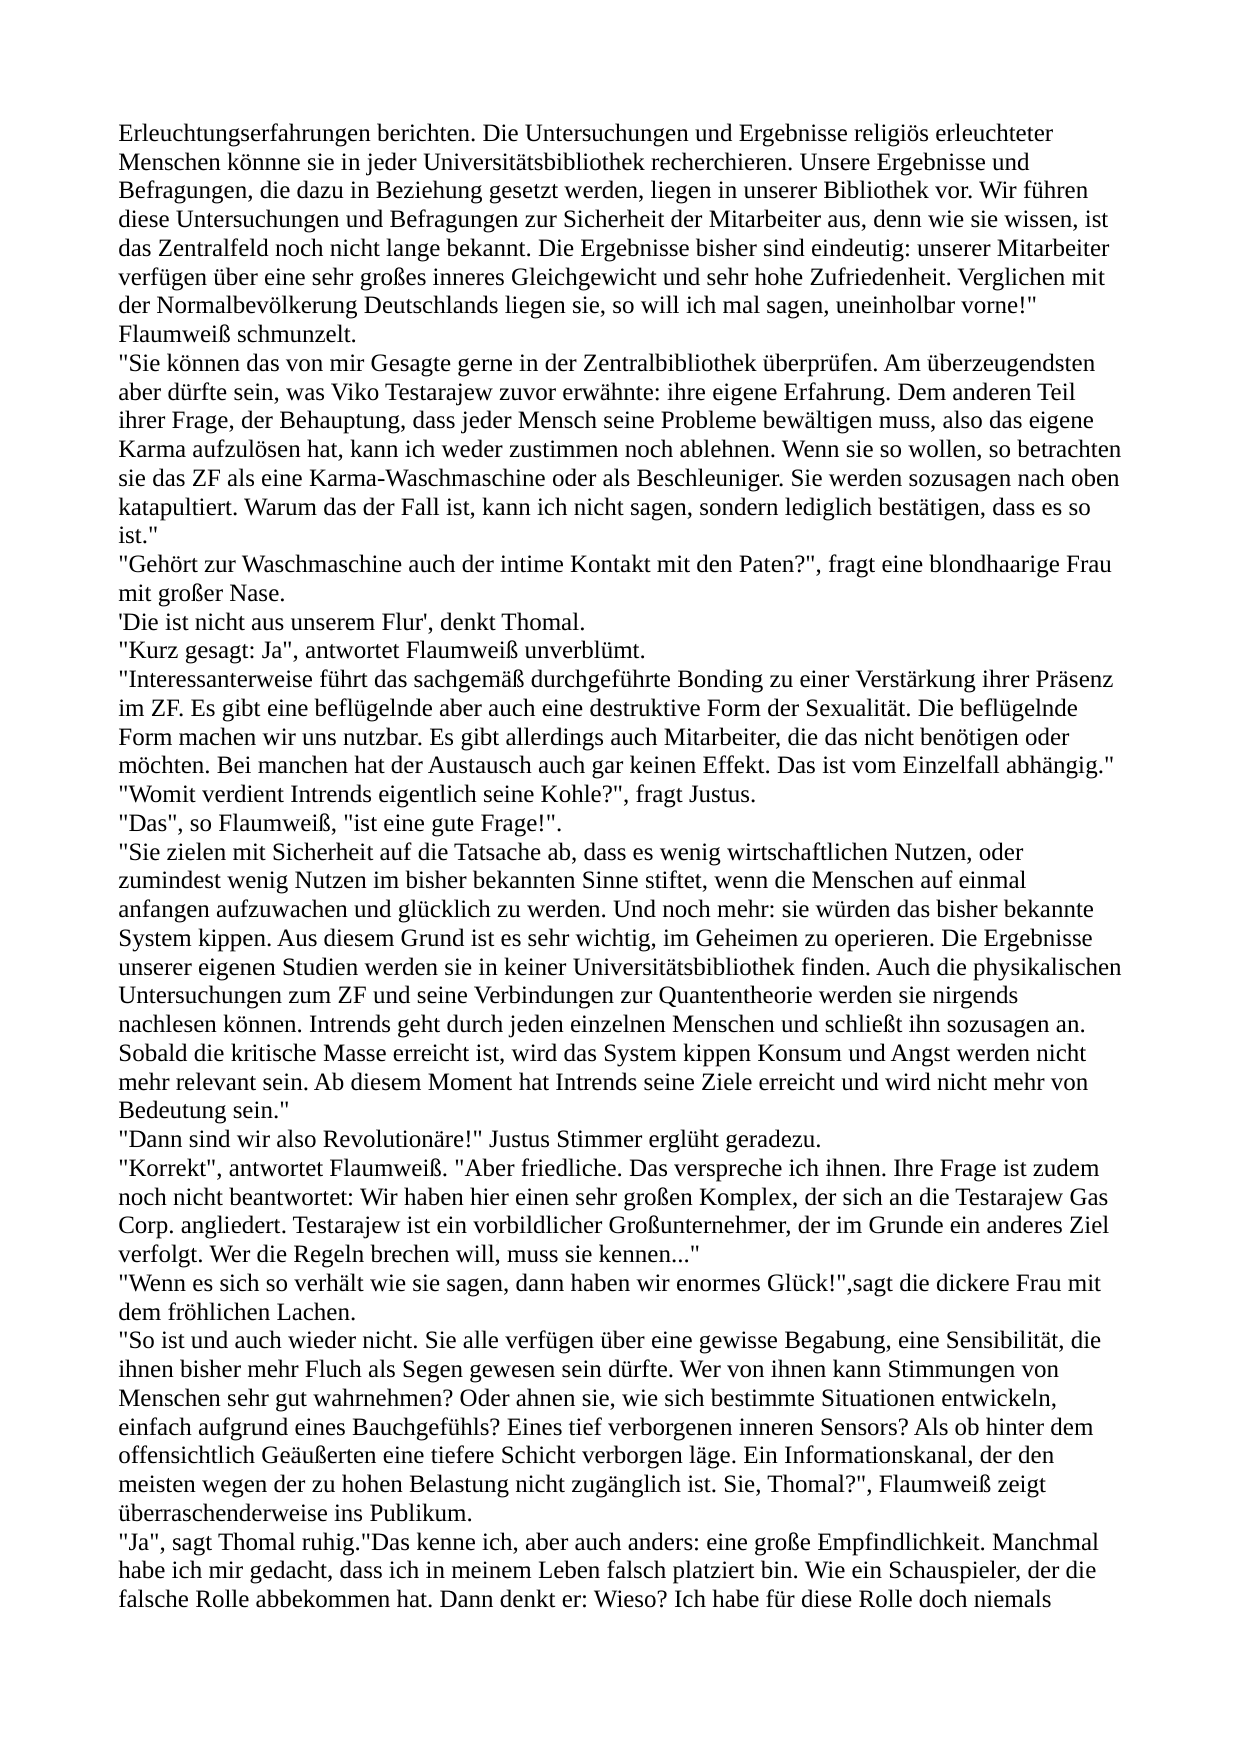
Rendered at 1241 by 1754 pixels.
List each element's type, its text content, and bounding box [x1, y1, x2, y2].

text "Sie zielen mit Sicherheit auf die Tatsache ab, dass es wenig wirtschaftlichen Nutzen, oder zumindest wenig Nutzen im bisher bekannten Sinne stiftet, wenn die Menschen auf einmal anfangen aufzuwachen und glücklich zu werden. Und noch mehr: sie würden das bisher bekannte System kippen. Aus diesem Grund ist es sehr wichtig, im Geheimen zu operieren. Die Ergebnisse unserer eigenen Studien werden sie in keiner Universitätsbibliothek finden. Auch die physikalischen Untersuchungen zum ZF und seine Verbindungen zur Quantentheorie werden sie nirgends nachlesen können. Intrends geht durch jeden einzelnen Menschen und schließt ihn sozusagen an. Sobald die kritische Masse erreicht ist, wird das System kippen Konsum und Angst werden nicht mehr relevant sein. Ab diesem Moment hat Intrends seine Ziele erreicht und wird nicht mehr von Bedeutung sein." [118, 837, 1122, 1124]
text 'Die ist nicht aus unserem Flur', denkt Thomal. [118, 607, 1122, 636]
text Erleuchtungserfahrungen berichten. Die Untersuchungen und Ergebnisse religiös erleuchteter Menschen könnne sie in jeder Universitätsbibliothek recherchieren. Unsere Ergebnisse und Befragungen, die dazu in Beziehung gesetzt werden, liegen in unserer Bibliothek vor. Wir führen diese Untersuchungen und Befragungen zur Sicherheit der Mitarbeiter aus, denn wie sie wissen, ist das Zentralfeld noch nicht lange bekannt. Die Ergebnisse bisher sind eindeutig: unserer Mitarbeiter verfügen über eine sehr großes inneres Gleichgewicht und sehr hohe Zufriedenheit. Verglichen mit der Normalbevölkerung Deutschlands liegen sie, so will ich mal sagen, uneinholbar vorne!" Flaumweiß schmunzelt. [118, 118, 1122, 348]
text "Korrekt", antwortet Flaumweiß. "Aber friedliche. Das verspreche ich ihnen. Ihre Frage ist zudem noch nicht beantwortet: Wir haben hier einen sehr großen Komplex, der sich an die Testarajew Gas Corp. angliedert. Testarajew ist ein vorbildlicher Großunternehmer, der im Grunde ein anderes Ziel verfolgt. Wer die Regeln brechen will, muss sie kennen..." [118, 1153, 1122, 1268]
text "Dann sind wir also Revolutionäre!" Justus Stimmer erglüht geradezu. [118, 1124, 1122, 1153]
text "Kurz gesagt: Ja", antwortet Flaumweiß unverblümt. [118, 636, 1122, 664]
text "Das", so Flaumweiß, "ist eine gute Frage!". [118, 808, 1122, 837]
text "Interessanterweise führt das sachgemäß durchgeführte Bonding zu einer Verstärkung ihrer Präsenz im ZF. Es gibt eine beflügelnde aber auch eine destruktive Form der Sexualität. Die beflügelnde Form machen wir uns nutzbar. Es gibt allerdings auch Mitarbeiter, die das nicht benötigen oder möchten. Bei manchen hat der Austausch auch gar keinen Effekt. Das ist vom Einzelfall abhängig." [118, 664, 1122, 779]
text "Gehört zur Waschmaschine auch der intime Kontakt mit den Paten?", fragt eine blondhaarige Frau mit großer Nase. [118, 549, 1122, 607]
text "So ist und auch wieder nicht. Sie alle verfügen über eine gewisse Begabung, eine Sensibilität, die ihnen bisher mehr Fluch als Segen gewesen sein dürfte. Wer von ihnen kann Stimmungen von Menschen sehr gut wahrnehmen? Oder ahnen sie, wie sich bestimmte Situationen entwickeln, einfach aufgrund eines Bauchgefühls? Eines tief verborgenen inneren Sensors? Als ob hinter dem offensichtlich Geäußerten eine tiefere Schicht verborgen läge. Ein Informationskanal, der den meisten wegen der zu hohen Belastung nicht zugänglich ist. Sie, Thomal?", Flaumweiß zeigt überraschenderweise ins Publikum. [118, 1326, 1122, 1527]
text "Wenn es sich so verhält wie sie sagen, dann haben wir enormes Glück!",sagt die dickere Frau mit dem fröhlichen Lachen. [118, 1268, 1122, 1326]
text "Womit verdient Intrends eigentlich seine Kohle?", fragt Justus. [118, 779, 1122, 808]
text "Ja", sagt Thomal ruhig."Das kenne ich, aber auch anders: eine große Empfindlichkeit. Manchmal habe ich mir gedacht, dass ich in meinem Leben falsch platziert bin. Wie ein Schauspieler, der die falsche Rolle abbekommen hat. Dann denkt er: Wieso? Ich habe für diese Rolle doch niemals [118, 1527, 1122, 1613]
text "Sie können das von mir Gesagte gerne in der Zentralbibliothek überprüfen. Am überzeugendsten aber dürfte sein, was Viko Testarajew zuvor erwähnte: ihre eigene Erfahrung. Dem anderen Teil ihrer Frage, der Behauptung, dass jeder Mensch seine Probleme bewältigen muss, also das eigene Karma aufzulösen hat, kann ich weder zustimmen noch ablehnen. Wenn sie so wollen, so betrachten sie das ZF als eine Karma-Waschmaschine oder als Beschleuniger. Sie werden sozusagen nach oben katapultiert. Warum das der Fall ist, kann ich nicht sagen, sondern lediglich bestätigen, dass es so ist." [118, 348, 1122, 549]
